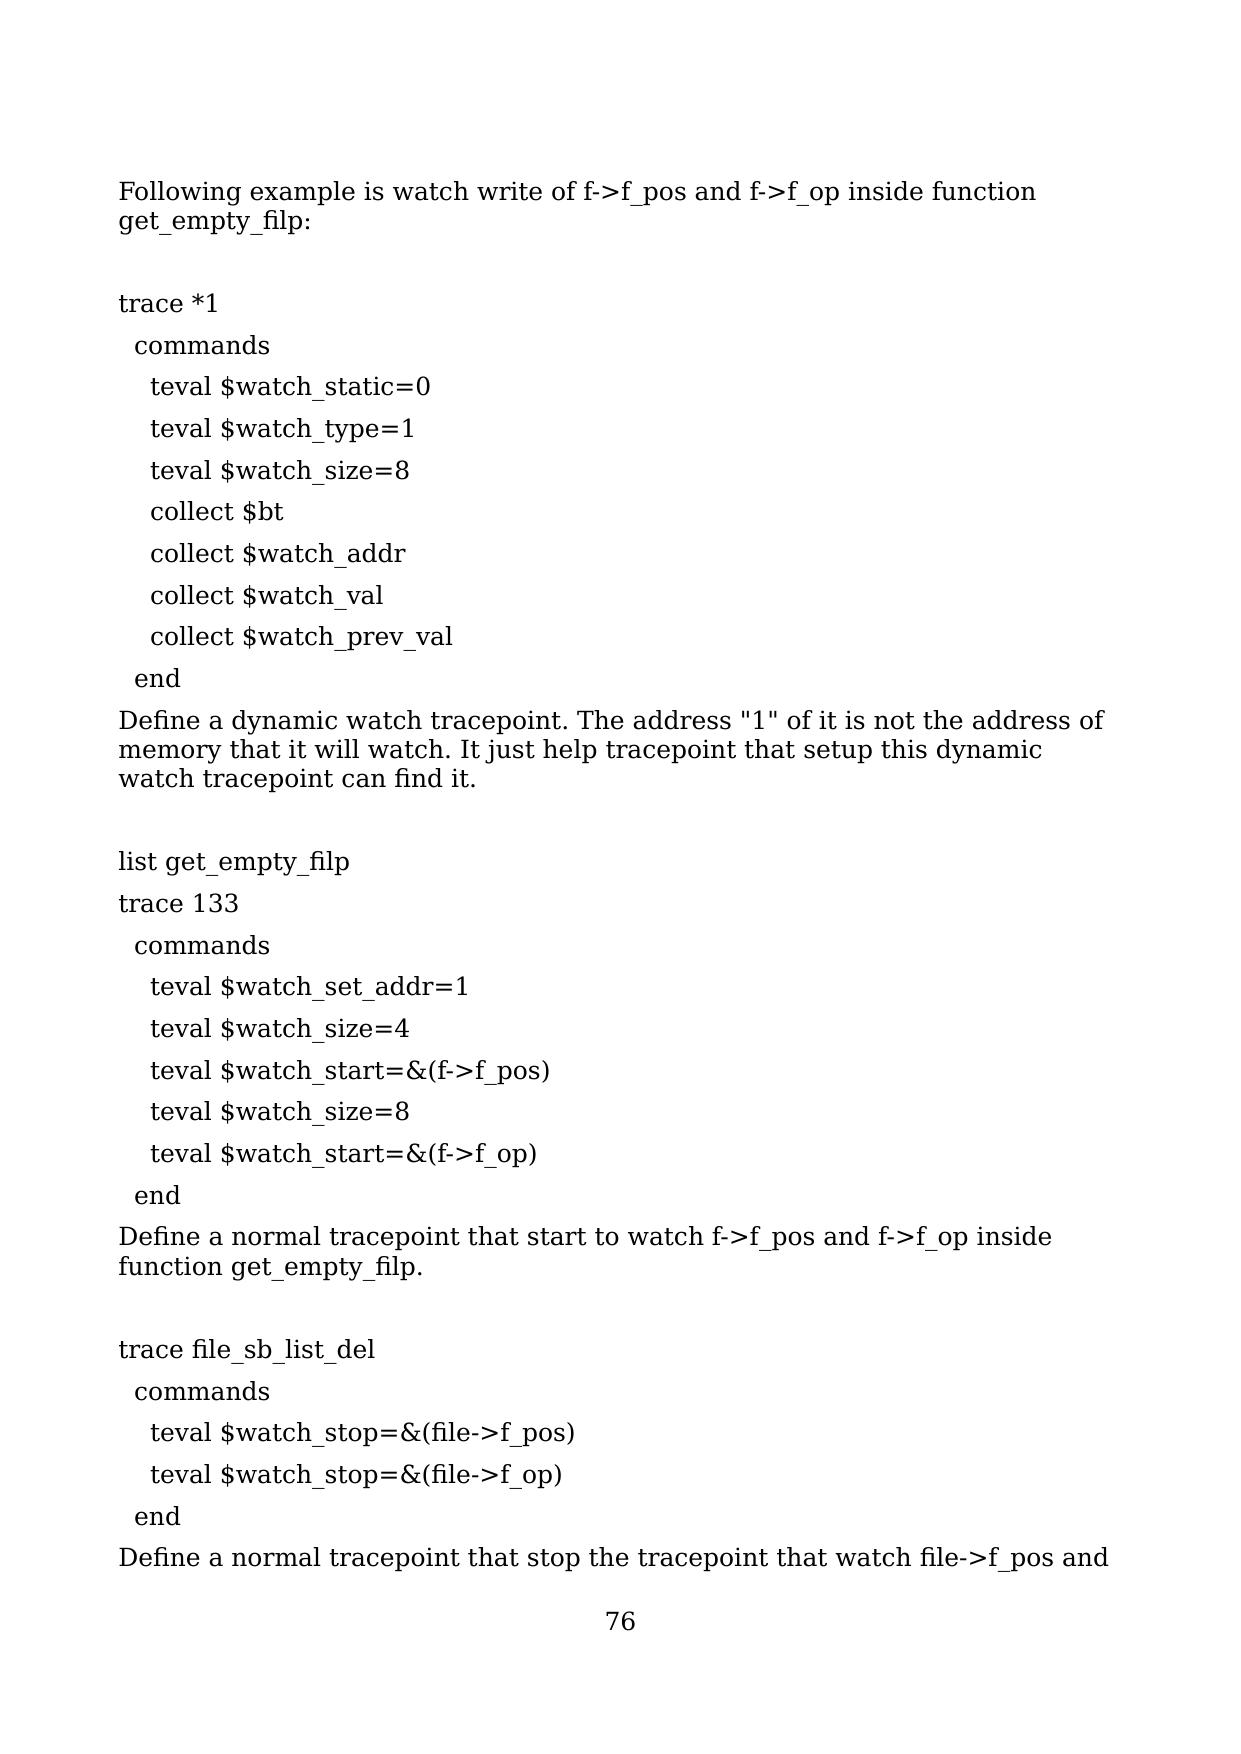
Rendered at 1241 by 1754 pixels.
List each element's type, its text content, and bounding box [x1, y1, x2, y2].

text end [118, 664, 1122, 693]
text collect $watch_prev_val [118, 623, 1122, 652]
text collect $watch_addr [118, 539, 1122, 568]
text teval $watch_start=&(f->f_op) [118, 1139, 1122, 1168]
text list get_empty_filp [118, 848, 1122, 877]
text commands [118, 1377, 1122, 1406]
text trace file_sb_list_del [118, 1335, 1122, 1364]
text Define a normal tracepoint that stop the tracepoint that watch file->f_pos and [118, 1543, 1122, 1573]
text end [118, 1181, 1122, 1210]
text Following example is watch write of f->f_pos and f->f_op inside function get_empty_filp: [118, 177, 1122, 235]
text teval $watch_size=8 [118, 456, 1122, 485]
text trace 133 [118, 889, 1122, 918]
text commands [118, 931, 1122, 960]
text teval $watch_size=4 [118, 1014, 1122, 1043]
text teval $watch_type=1 [118, 414, 1122, 443]
text teval $watch_static=0 [118, 373, 1122, 402]
text teval $watch_set_addr=1 [118, 973, 1122, 1002]
text trace *1 [118, 289, 1122, 318]
text collect $bt [118, 498, 1122, 527]
text end [118, 1502, 1122, 1531]
text teval $watch_start=&(f->f_pos) [118, 1056, 1122, 1085]
text Define a normal tracepoint that start to watch f->f_pos and f->f_op inside function get_empty_filp. [118, 1223, 1122, 1281]
text teval $watch_size=8 [118, 1098, 1122, 1127]
text teval $watch_stop=&(file->f_pos) [118, 1418, 1122, 1448]
text collect $watch_val [118, 581, 1122, 610]
text Define a dynamic watch tracepoint. The address "1" of it is not the address of memory that it will watch. It just help tracepoint that setup this dynamic watch tracepoint can find it. [118, 706, 1122, 793]
text commands [118, 331, 1122, 360]
text teval $watch_stop=&(file->f_op) [118, 1460, 1122, 1489]
